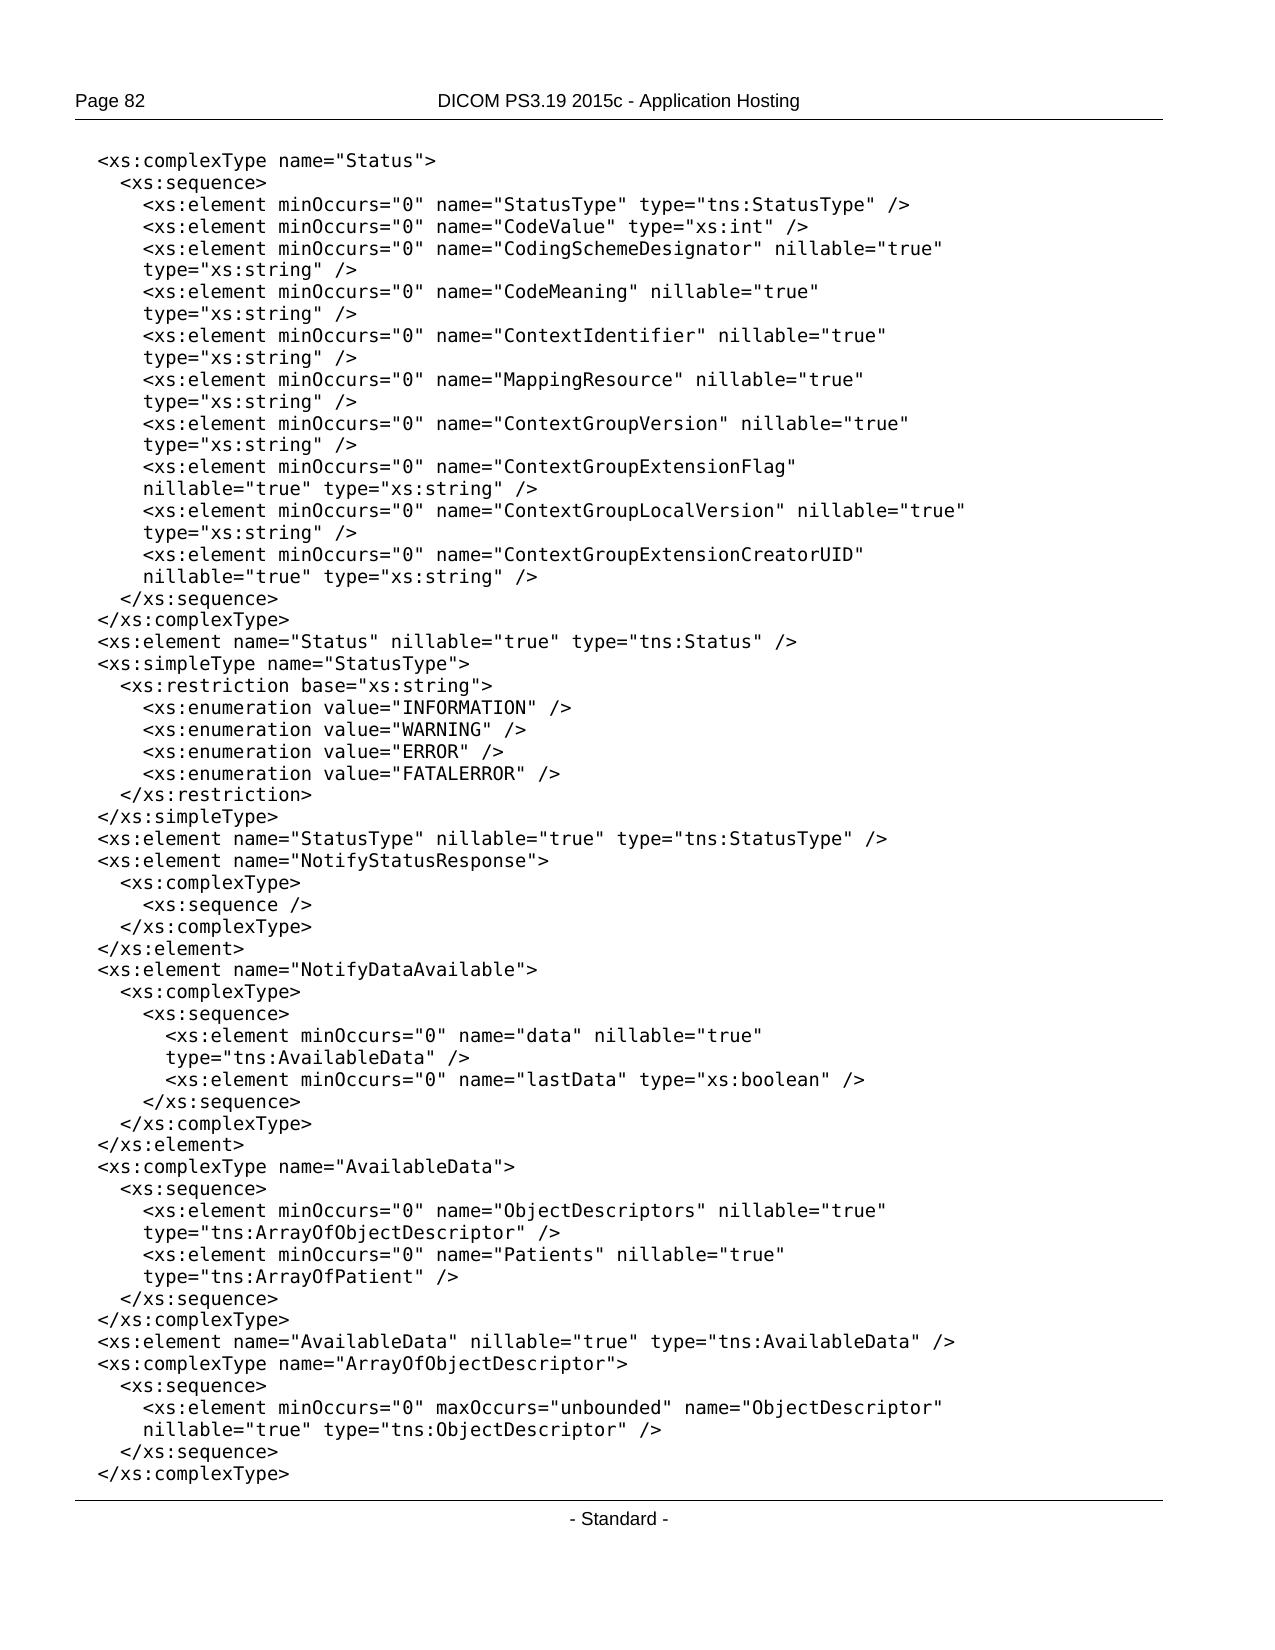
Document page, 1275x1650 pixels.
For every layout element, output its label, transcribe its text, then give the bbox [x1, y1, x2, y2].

text <xs:complexType name="Status"> <xs:sequence> <xs:element minOccurs="0" name="StatusType" type="tns:StatusType" /> <xs:element minOccurs="0" name="CodeValue" type="xs:int" /> <xs:element minOccurs="0" name="CodingSchemeDesignator" nillable="true" type="xs:string" /> <xs:element minOccurs="0" name="CodeMeaning" nillable="true" type="xs:string" /> <xs:element minOccurs="0" name="ContextIdentifier" nillable="true" type="xs:string" /> <xs:element minOccurs="0" name="MappingResource" nillable="true" type="xs:string" /> <xs:element minOccurs="0" name="ContextGroupVersion" nillable="true" type="xs:string" /> <xs:element minOccurs="0" name="ContextGroupExtensionFlag" nillable="true" type="xs:string" /> <xs:element minOccurs="0" name="ContextGroupLocalVersion" nillable="true" type="xs:string" /> <xs:element minOccurs="0" name="ContextGroupExtensionCreatorUID" nillable="true" type="xs:string" /> </xs:sequence> </xs:complexType> <xs:element name="Status" nillable="true" type="tns:Status" /> <xs:simpleType name="StatusType"> <xs:restriction base="xs:string"> <xs:enumeration value="INFORMATION" /> <xs:enumeration value="WARNING" /> <xs:enumeration value="ERROR" /> <xs:enumeration value="FATALERROR" /> </xs:restriction> </xs:simpleType> <xs:element name="StatusType" nillable="true" type="tns:StatusType" /> <xs:element name="NotifyStatusResponse"> <xs:complexType> <xs:sequence /> </xs:complexType> </xs:element> <xs:element name="NotifyDataAvailable"> <xs:complexType> <xs:sequence> <xs:element minOccurs="0" name="data" nillable="true" type="tns:AvailableData" /> <xs:element minOccurs="0" name="lastData" type="xs:boolean" /> </xs:sequence> </xs:complexType> </xs:element> <xs:complexType name="AvailableData"> <xs:sequence> <xs:element minOccurs="0" name="ObjectDescriptors" nillable="true" type="tns:ArrayOfObjectDescriptor" /> <xs:element minOccurs="0" name="Patients" nillable="true" type="tns:ArrayOfPatient" /> </xs:sequence> </xs:complexType> <xs:element name="AvailableData" nillable="true" type="tns:AvailableData" /> <xs:complexType name="ArrayOfObjectDescriptor"> <xs:sequence> <xs:element minOccurs="0" maxOccurs="unbounded" name="ObjectDescriptor" nillable="true" type="tns:ObjectDescriptor" /> </xs:sequence> </xs:complexType> [75, 150, 1162, 1484]
